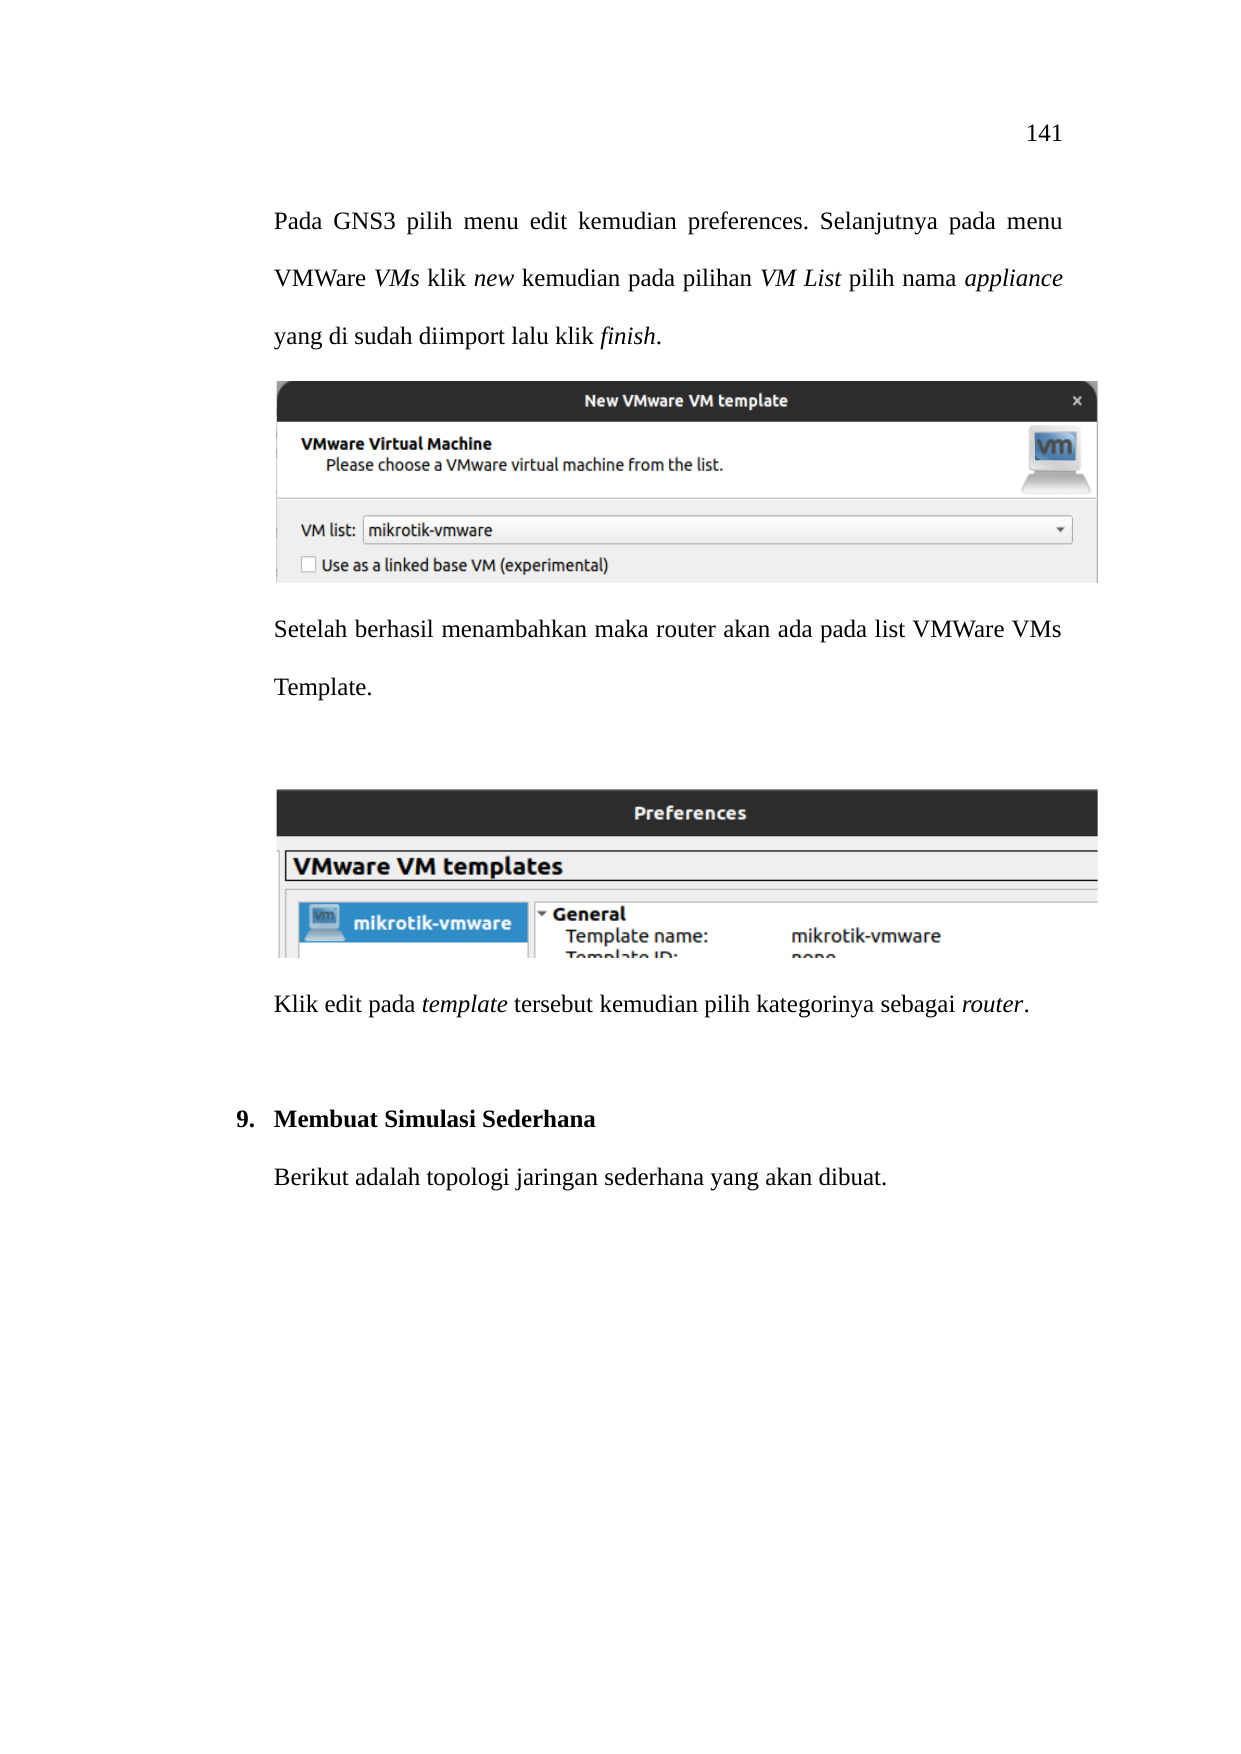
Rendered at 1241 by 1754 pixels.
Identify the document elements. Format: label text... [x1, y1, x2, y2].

list Pada GNS3 pilih menu edit kemudian preferences. Selanjutnya pada menu VMWare VMs klik new kemudian pada pilihan VM List pilih nama appliance yang di sudah diimport lalu klik finish. [236, 206, 1063, 350]
list Berikut adalah topologi jaringan sederhana yang akan dibuat. [236, 1162, 1063, 1191]
list Membuat Simulasi Sederhana [236, 1104, 1063, 1133]
picture [276, 789, 1098, 958]
picture [276, 381, 1098, 583]
list Setelah berhasil menambahkan maka router akan ada pada list VMWare VMs Template. [236, 614, 1063, 701]
list Klik edit pada template tersebut kemudian pilih kategorinya sebagai router. [236, 989, 1063, 1018]
